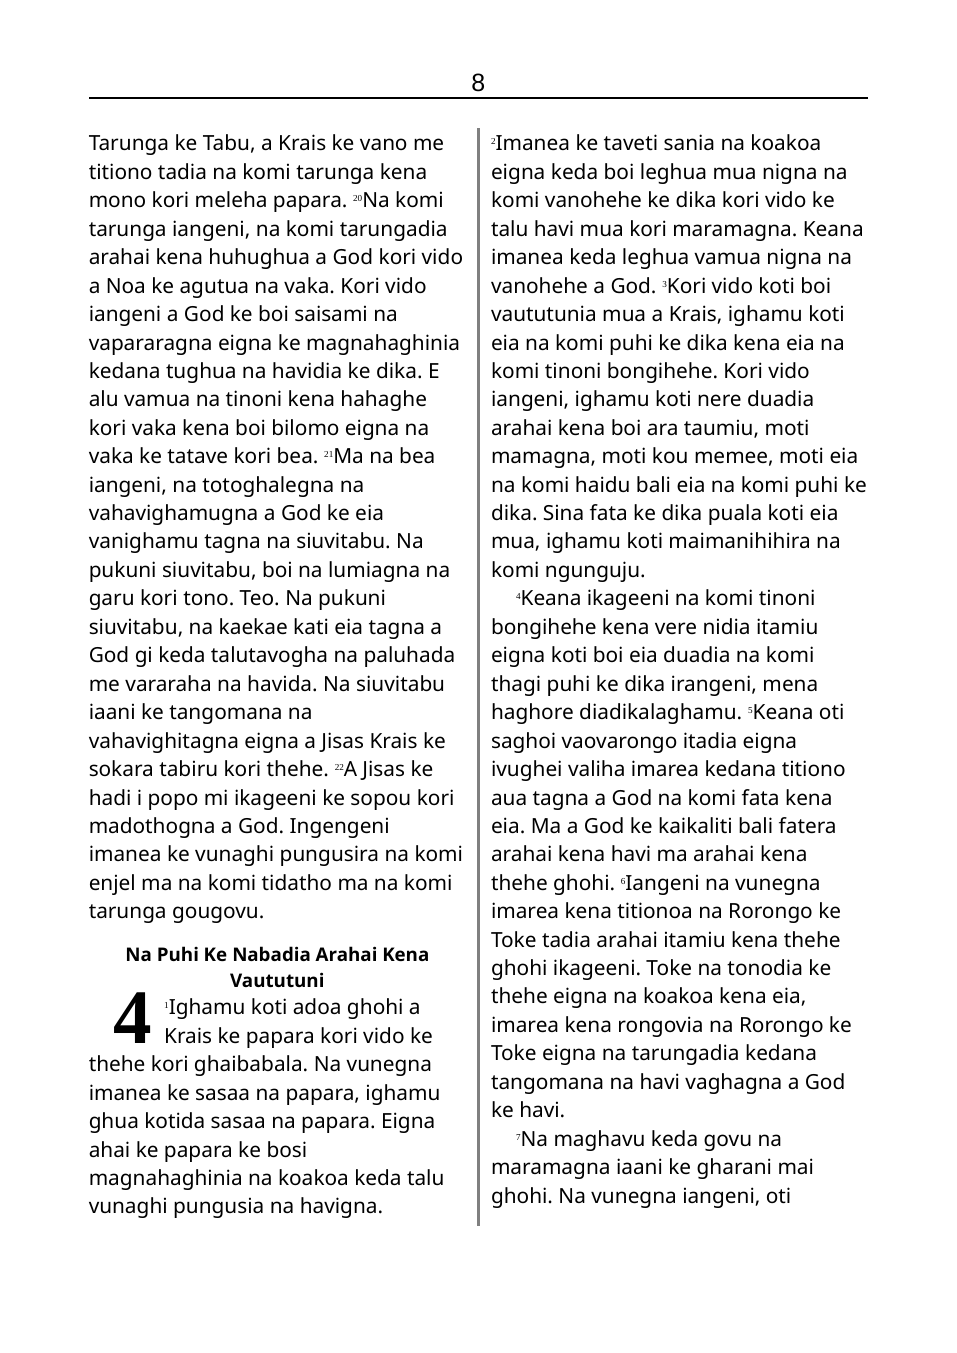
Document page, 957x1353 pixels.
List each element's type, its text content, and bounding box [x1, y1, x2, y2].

text 41Ighamu koti adoa ghohi a Krais ke papara kori vido ke thehe kori ghaibabala. Na vunegna imanea ke sasaa na papara, ighamu ghua kotida sasaa na papara. Eigna ahai ke papara ke bosi magnahaghinia na koakoa keda talu vunaghi pungusia na havigna. [88, 992, 466, 1220]
text 2Imanea ke taveti sania na koakoa eigna keda boi leghua mua nigna na komi vanohehe ke dika kori vido ke talu havi mua kori maramagna. Keana imanea keda leghua vamua nigna na vanohehe a God. 3Kori vido koti boi vaututunia mua a Krais, ighamu koti eia na komi puhi ke dika kena eia na komi tinoni bongihehe. Kori vido iangeni, ighamu koti nere duadia arahai kena boi ara taumiu, moti mamagna, moti kou memee, moti eia na komi haidu bali eia na komi puhi ke dika. Sina fata ke dika puala koti eia mua, ighamu koti maimanihihira na komi ngunguju. [491, 128, 868, 583]
text Na Puhi Ke Nabadia Arahai Kena Vaututuni [88, 941, 466, 992]
text Tarunga ke Tabu, a Krais ke vano me titiono tadia na komi tarunga kena mono kori meleha papara. 20Na komi tarunga iangeni, na komi tarungadia arahai kena huhughua a God kori vido a Noa ke agutua na vaka. Kori vido iangeni a God ke boi saisami na vapararagna eigna ke magnahaghinia kedana tughua na havidia ke dika. E alu vamua na tinoni kena hahaghe kori vaka kena boi bilomo eigna na vaka ke tatave kori bea. 21Ma na bea iangeni, na totoghalegna na vahavighamugna a God ke eia vanighamu tagna na siuvitabu. Na pukuni siuvitabu, boi na lumiagna na garu kori tono. Teo. Na pukuni siuvitabu, na kaekae kati eia tagna a God gi keda talutavogha na paluhada me vararaha na havida. Na siuvitabu iaani ke tangomana na vahavighitagna eigna a Jisas Krais ke sokara tabiru kori thehe. 22A Jisas ke hadi i popo mi ikageeni ke sopou kori madothogna a God. Ingengeni imanea ke vunaghi pungusira na komi enjel ma na komi tidatho ma na komi tarunga gougovu. [88, 128, 466, 925]
text 7Na maghavu keda govu na maramagna iaani ke gharani mai ghohi. Na vunegna iangeni, oti [491, 1124, 868, 1209]
text 4Keana ikageeni na komi tinoni bongihehe kena vere nidia itamiu eigna koti boi eia duadia na komi thagi puhi ke dika irangeni, mena haghore diadikalaghamu. 5Keana oti saghoi vaovarongo itadia eigna ivughei valiha imarea kedana titiono aua tagna a God na komi fata kena eia. Ma a God ke kaikaliti bali fatera arahai kena havi ma arahai kena thehe ghohi. 6Iangeni na vunegna imarea kena titionoa na Rorongo ke Toke tadia arahai itamiu kena thehe ghohi ikageeni. Toke na tonodia ke thehe eigna na koakoa kena eia, imarea kena rongovia na Rorongo ke Toke eigna na tarungadia kedana tangomana na havi vaghagna a God ke havi. [491, 583, 868, 1124]
